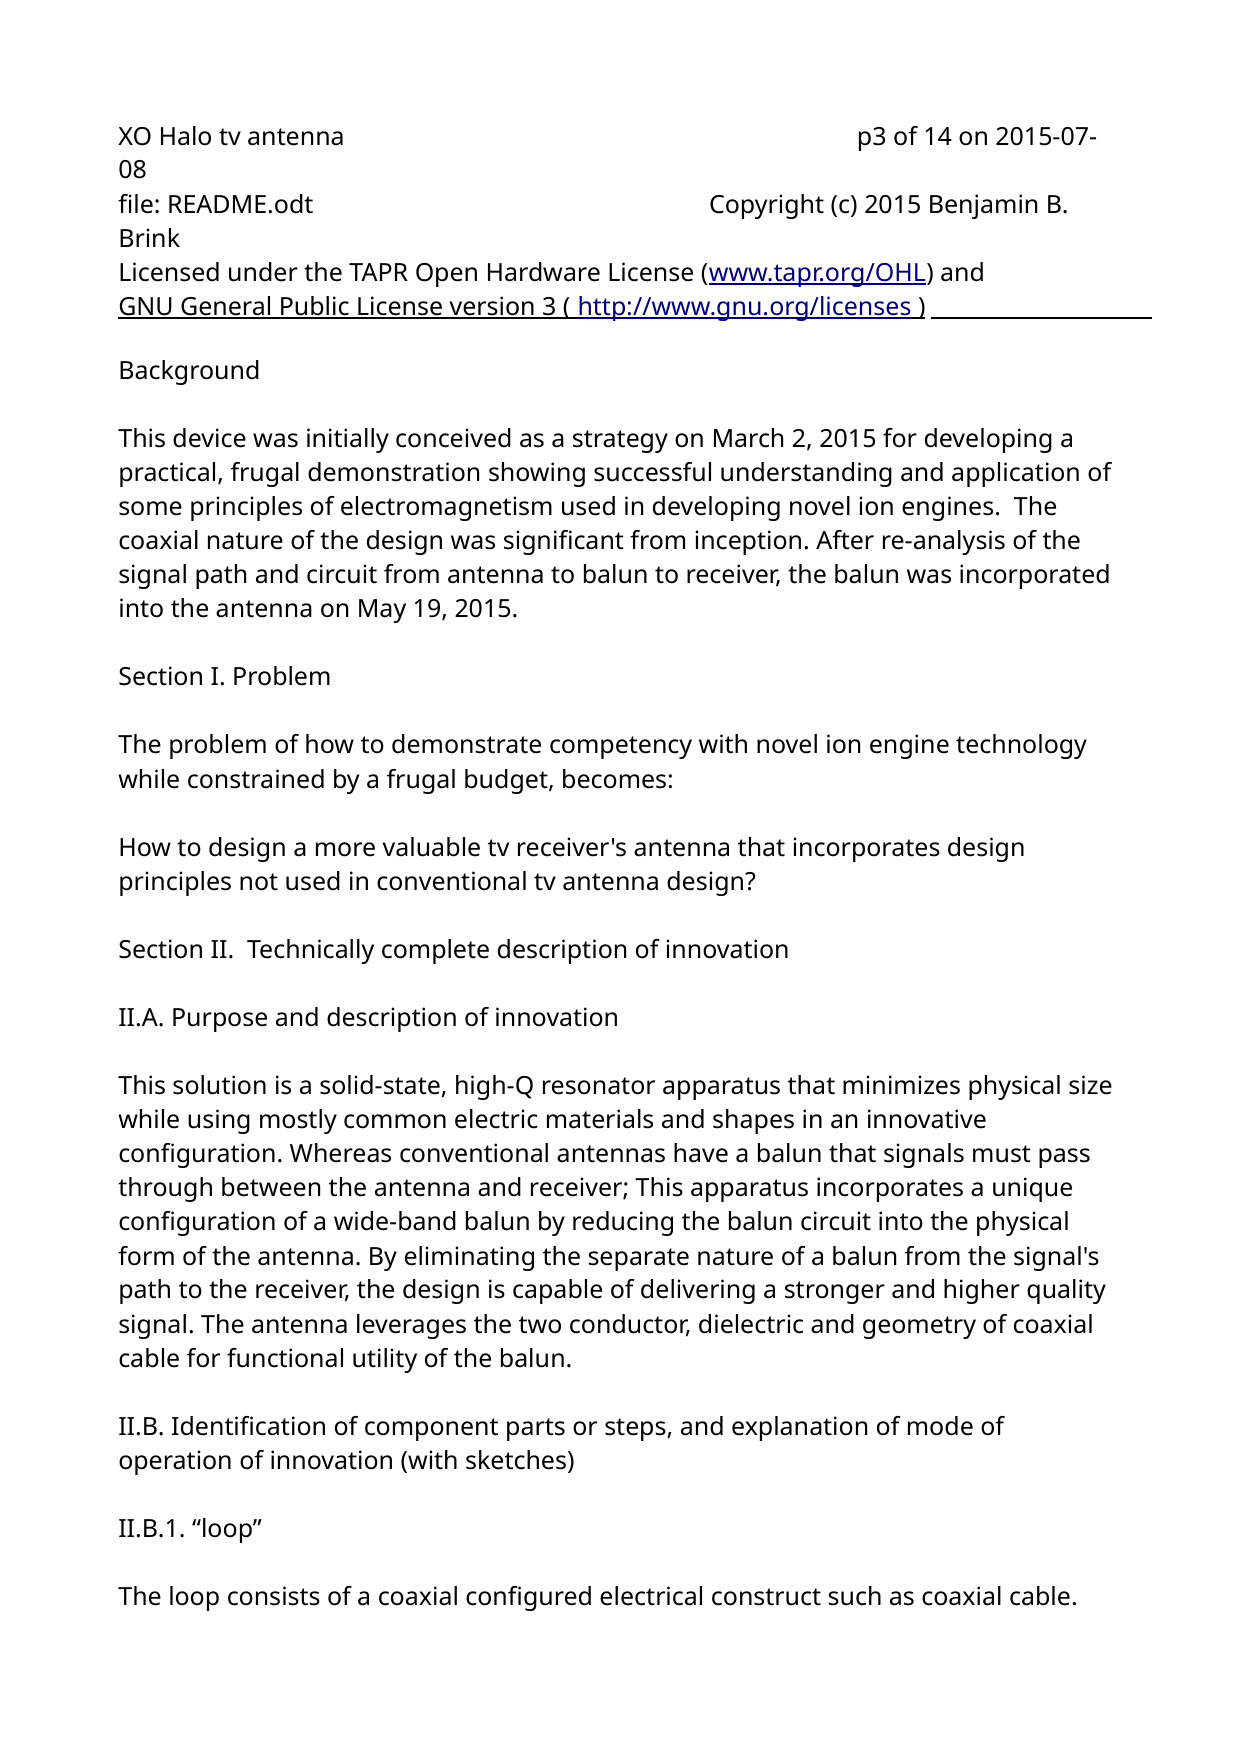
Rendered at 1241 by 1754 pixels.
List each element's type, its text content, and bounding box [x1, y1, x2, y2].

text Section I. Problem [118, 659, 1122, 693]
text This solution is a solid-state, high-Q resonator apparatus that minimizes physical size while using mostly common electric materials and shapes in an innovative configuration. Whereas conventional antennas have a balun that signals must pass through between the antenna and receiver; This apparatus incorporates a unique configuration of a wide-band balun by reducing the balun circuit into the physical form of the antenna. By eliminating the separate nature of a balun from the signal's path to the receiver, the design is capable of delivering a stronger and higher quality signal. The antenna leverages the two conductor, dielectric and geometry of coaxial cable for functional utility of the balun. [118, 1068, 1122, 1374]
text How to design a more valuable tv receiver's antenna that incorporates design principles not used in conventional tv antenna design? [118, 829, 1122, 897]
text II.B.1. “loop” [118, 1511, 1122, 1545]
text The loop consists of a coaxial configured electrical construct such as coaxial cable. [118, 1579, 1122, 1613]
text The problem of how to demonstrate competency with novel ion engine technology while constrained by a frugal budget, becomes: [118, 727, 1122, 795]
text Background [118, 352, 1122, 387]
text II.B. Identification of component parts or steps, and explanation of mode of operation of innovation (with sketches) [118, 1408, 1122, 1477]
text Section II. Technically complete description of innovation [118, 932, 1122, 966]
text II.A. Purpose and description of innovation [118, 1000, 1122, 1034]
text This device was initially conceived as a strategy on March 2, 2015 for developing a practical, frugal demonstration showing successful understanding and application of some principles of electromagnetism used in developing novel ion engines. The coaxial nature of the design was significant from inception. After re-analysis of the signal path and circuit from antenna to balun to receiver, the balun was incorporated into the antenna on May 19, 2015. [118, 421, 1122, 625]
